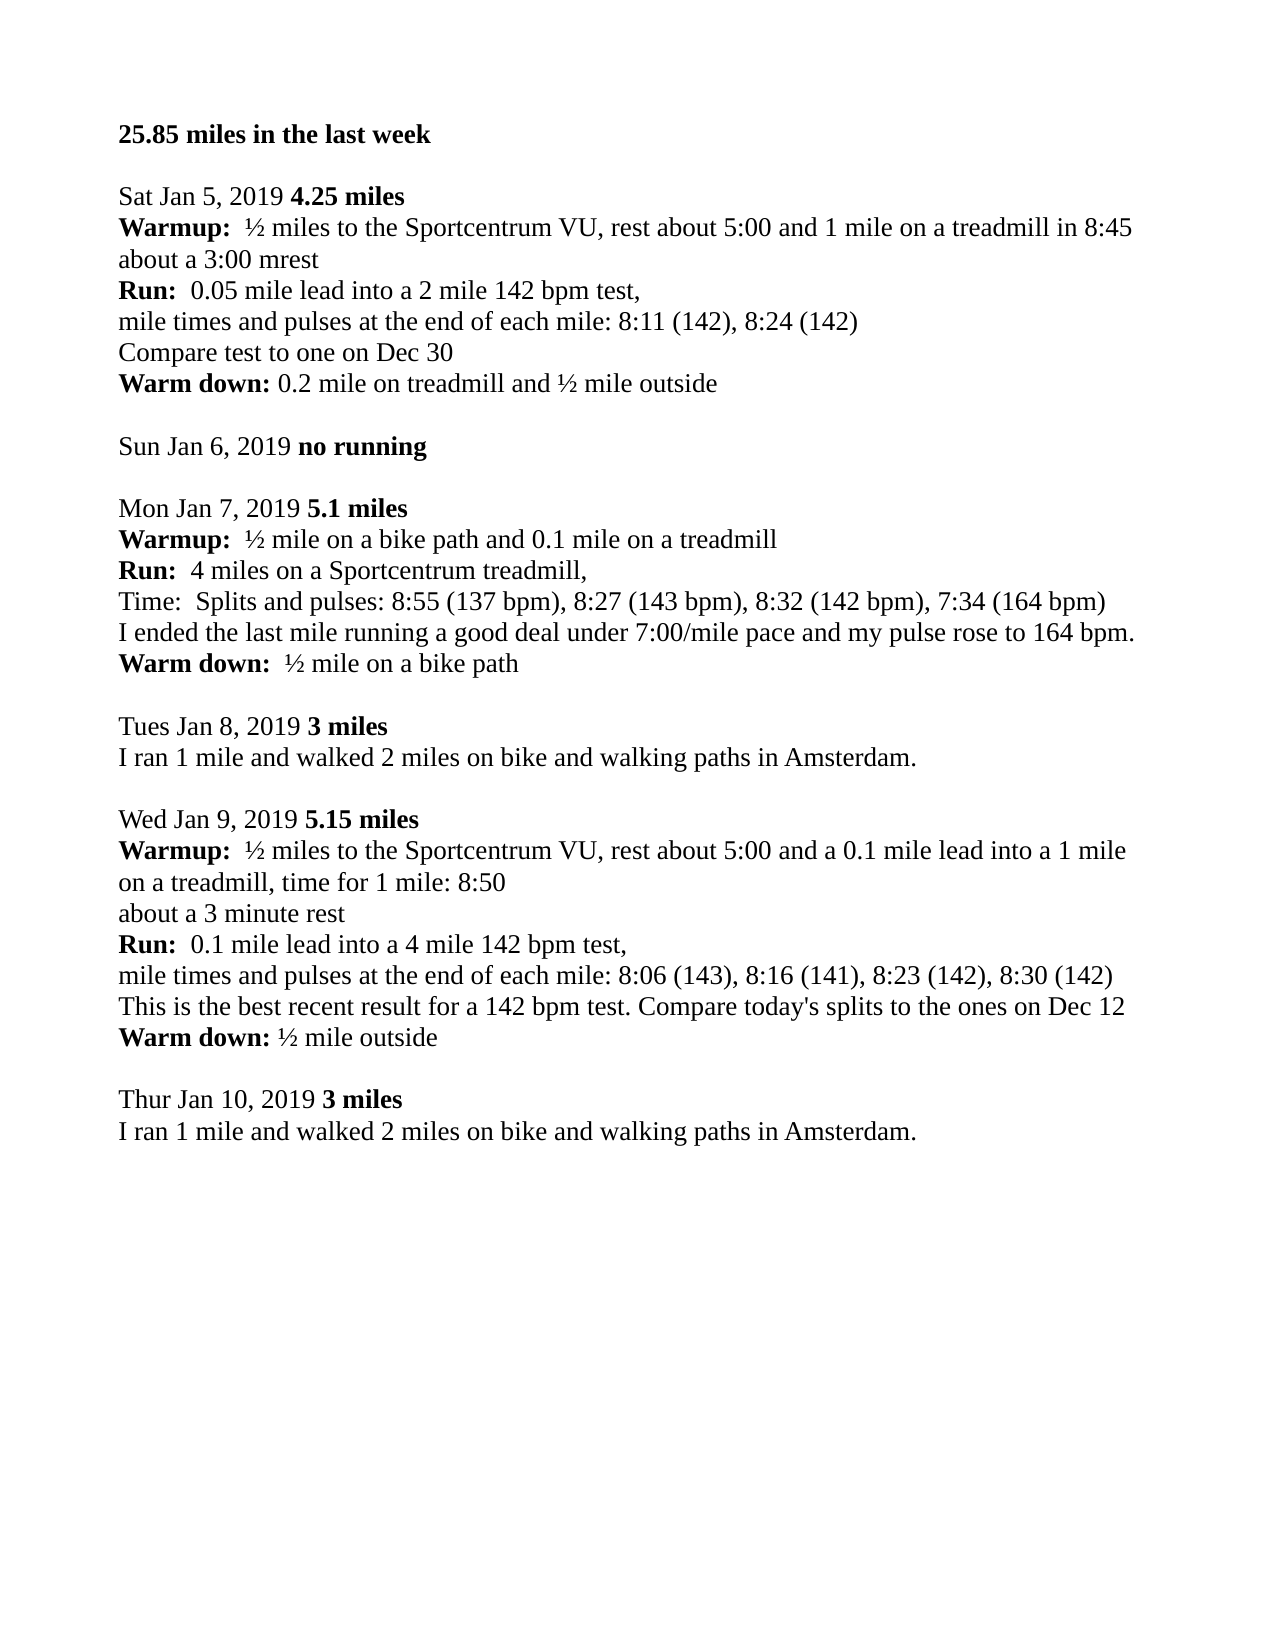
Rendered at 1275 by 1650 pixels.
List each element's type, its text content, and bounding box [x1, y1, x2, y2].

text I ran 1 mile and walked 2 miles on bike and walking paths in Amsterdam. [118, 1115, 1157, 1146]
list 25.85 miles in the last week [118, 118, 1161, 149]
text I ended the last mile running a good deal under 7:00/mile pace and my pulse rose to 164 bpm. [118, 616, 1157, 648]
text Thur Jan 10, 2019 3 miles [118, 1084, 1157, 1115]
text Warm down: ½ mile on a bike path [118, 648, 1157, 679]
text Mon Jan 7, 2019 5.1 miles [118, 492, 1157, 523]
text Warm down: 0.2 mile on treadmill and ½ mile outside [118, 367, 1157, 398]
text mile times and pulses at the end of each mile: 8:06 (143), 8:16 (141), 8:23 (142), 8:30 (142) [118, 959, 1157, 990]
text Warmup: ½ miles to the Sportcentrum VU, rest about 5:00 and a 0.1 mile lead into a 1 mile on a treadmill, time for 1 mile: 8:50 [118, 834, 1157, 897]
text Run: 4 miles on a Sportcentrum treadmill, [118, 554, 1157, 585]
text Sat Jan 5, 2019 4.25 miles [118, 180, 1157, 212]
text about a 3 minute rest [118, 897, 1157, 928]
text mile times and pulses at the end of each mile: 8:11 (142), 8:24 (142) [118, 305, 1157, 336]
text about a 3:00 mrest [118, 243, 1157, 274]
text Wed Jan 9, 2019 5.15 miles [118, 803, 1157, 834]
text Run: 0.05 mile lead into a 2 mile 142 bpm test, [118, 274, 1157, 305]
text Run: 0.1 mile lead into a 4 mile 142 bpm test, [118, 928, 1157, 959]
text This is the best recent result for a 142 bpm test. Compare today's splits to the ones on Dec 12 [118, 990, 1157, 1021]
text Sun Jan 6, 2019 no running [118, 429, 1157, 461]
text Warm down: ½ mile outside [118, 1021, 1157, 1052]
text Time: Splits and pulses: 8:55 (137 bpm), 8:27 (143 bpm), 8:32 (142 bpm), 7:34 (164 bpm) [118, 585, 1157, 616]
text Tues Jan 8, 2019 3 miles [118, 710, 1157, 741]
text Warmup: ½ mile on a bike path and 0.1 mile on a treadmill [118, 523, 1157, 554]
text Compare test to one on Dec 30 [118, 336, 1157, 367]
text I ran 1 mile and walked 2 miles on bike and walking paths in Amsterdam. [118, 741, 1157, 772]
text Warmup: ½ miles to the Sportcentrum VU, rest about 5:00 and 1 mile on a treadmill in 8:45 [118, 212, 1157, 243]
